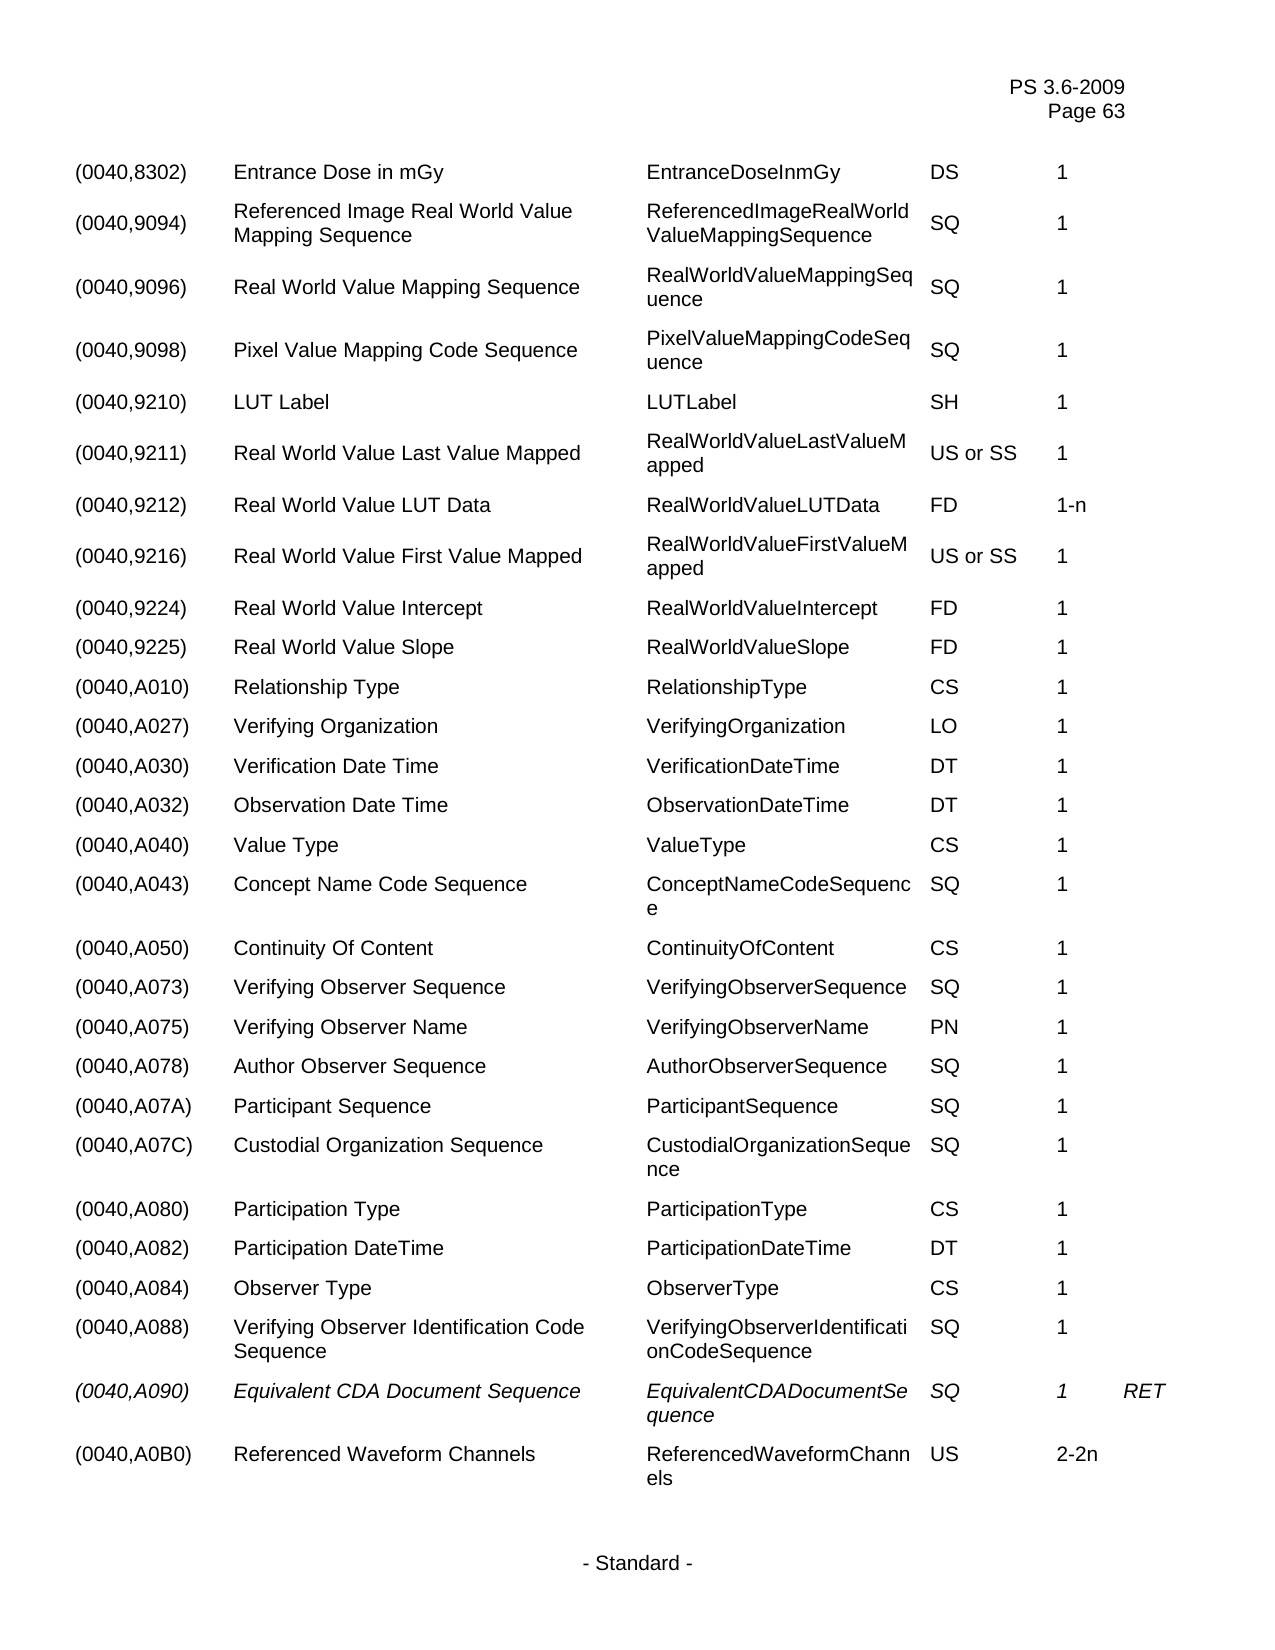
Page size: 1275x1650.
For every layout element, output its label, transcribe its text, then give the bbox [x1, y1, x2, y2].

table_cell Participation DateTime [226, 1226, 639, 1266]
table_cell 1 [1049, 523, 1116, 586]
table_cell [1116, 1305, 1211, 1369]
table_cell 1 [1049, 626, 1116, 665]
table_cell Equivalent CDA Document Sequence [226, 1369, 639, 1432]
table_cell Real World Value Last Value Mapped [226, 420, 639, 483]
table_cell DT [923, 744, 1049, 783]
table_cell (0040,A088) [68, 1305, 226, 1369]
table_cell [1116, 190, 1211, 253]
table_cell [1116, 253, 1211, 317]
table_cell 1 [1049, 253, 1116, 317]
table_cell (0040,A010) [68, 665, 226, 704]
table_cell Entrance Dose in mGy [226, 150, 639, 189]
table_cell SQ [923, 1124, 1049, 1187]
table_cell 1 [1049, 665, 1116, 704]
table_cell (0040,9216) [68, 523, 226, 586]
table_cell (0040,9225) [68, 626, 226, 665]
table_cell [1116, 966, 1211, 1005]
table_cell (0040,9094) [68, 190, 226, 253]
table_cell VerifyingObserverName [639, 1005, 923, 1044]
table_cell 1 [1049, 926, 1116, 966]
table_cell US [923, 1433, 1049, 1496]
table_cell (0040,A0B0) [68, 1433, 226, 1496]
table_cell 1 [1049, 705, 1116, 744]
table_cell CS [923, 823, 1049, 862]
table_cell EquivalentCDADocumentSequence [639, 1369, 923, 1432]
table_cell SH [923, 380, 1049, 419]
table_cell SQ [923, 966, 1049, 1005]
table_cell 2-2n [1049, 1433, 1116, 1496]
table_cell (0040,9224) [68, 586, 226, 626]
table_cell FD [923, 483, 1049, 523]
table_cell VerifyingObserverIdentificationCodeSequence [639, 1305, 923, 1369]
table_cell CS [923, 1187, 1049, 1226]
table_cell (0040,A078) [68, 1045, 226, 1084]
table_cell (0040,A027) [68, 705, 226, 744]
table_cell ParticipationDateTime [639, 1226, 923, 1266]
table_cell SQ [923, 1045, 1049, 1084]
table_cell [1116, 1124, 1211, 1187]
table_cell [1116, 1187, 1211, 1226]
table_cell Concept Name Code Sequence [226, 863, 639, 926]
table_cell Relationship Type [226, 665, 639, 704]
table_cell SQ [923, 1084, 1049, 1123]
table_cell [1116, 1266, 1211, 1305]
table_cell ConceptNameCodeSequence [639, 863, 923, 926]
table_cell VerifyingOrganization [639, 705, 923, 744]
table_cell 1-n [1049, 483, 1116, 523]
table_cell ValueType [639, 823, 923, 862]
table_cell (0040,A07A) [68, 1084, 226, 1123]
table_cell RealWorldValueLUTData [639, 483, 923, 523]
table_cell CS [923, 926, 1049, 966]
table_cell (0040,A030) [68, 744, 226, 783]
table_cell RealWorldValueIntercept [639, 586, 923, 626]
table_cell 1 [1049, 1084, 1116, 1123]
table_cell 1 [1049, 1045, 1116, 1084]
table_cell Author Observer Sequence [226, 1045, 639, 1084]
table_cell [1116, 1226, 1211, 1266]
table_cell (0040,9211) [68, 420, 226, 483]
table_cell (0040,A080) [68, 1187, 226, 1226]
table_cell FD [923, 626, 1049, 665]
table_cell 1 [1049, 190, 1116, 253]
table_cell Real World Value Intercept [226, 586, 639, 626]
table_cell 1 [1049, 420, 1116, 483]
table_cell 1 [1049, 863, 1116, 926]
table_cell 1 [1049, 823, 1116, 862]
table_cell Referenced Waveform Channels [226, 1433, 639, 1496]
table_cell LO [923, 705, 1049, 744]
table_cell [1116, 483, 1211, 523]
table_cell Participation Type [226, 1187, 639, 1226]
table_cell SQ [923, 253, 1049, 317]
table_cell [1116, 705, 1211, 744]
table_cell (0040,A032) [68, 784, 226, 823]
table_cell RealWorldValueSlope [639, 626, 923, 665]
table_cell 1 [1049, 1369, 1116, 1432]
table_cell RelationshipType [639, 665, 923, 704]
table_cell DT [923, 1226, 1049, 1266]
table_cell SQ [923, 317, 1049, 380]
table_cell Verifying Observer Name [226, 1005, 639, 1044]
table_cell ParticipationType [639, 1187, 923, 1226]
table_cell Referenced Image Real World Value Mapping Sequence [226, 190, 639, 253]
table_cell (0040,A075) [68, 1005, 226, 1044]
table_cell [1116, 1433, 1211, 1496]
table_cell 1 [1049, 1005, 1116, 1044]
table_cell DS [923, 150, 1049, 189]
table_cell Real World Value LUT Data [226, 483, 639, 523]
table_cell (0040,9098) [68, 317, 226, 380]
table_cell ObservationDateTime [639, 784, 923, 823]
table_cell (0040,9096) [68, 253, 226, 317]
table_cell CS [923, 1266, 1049, 1305]
table_cell (0040,A07C) [68, 1124, 226, 1187]
table_cell 1 [1049, 1124, 1116, 1187]
table_cell [1116, 523, 1211, 586]
table_cell (0040,A082) [68, 1226, 226, 1266]
table_cell (0040,9212) [68, 483, 226, 523]
table_cell Pixel Value Mapping Code Sequence [226, 317, 639, 380]
table_cell RealWorldValueLastValueMapped [639, 420, 923, 483]
table_cell CS [923, 665, 1049, 704]
table_cell Value Type [226, 823, 639, 862]
table_cell RealWorldValueFirstValueMapped [639, 523, 923, 586]
table_cell 1 [1049, 966, 1116, 1005]
table_cell ObserverType [639, 1266, 923, 1305]
table_cell RealWorldValueMappingSequence [639, 253, 923, 317]
table_cell [1116, 744, 1211, 783]
table_cell [1116, 823, 1211, 862]
table_cell LUT Label [226, 380, 639, 419]
table_cell RET [1116, 1369, 1211, 1432]
table_cell [1116, 586, 1211, 626]
table_cell SQ [923, 863, 1049, 926]
table_cell EntranceDoseInmGy [639, 150, 923, 189]
table_cell ReferencedImageRealWorldValueMappingSequence [639, 190, 923, 253]
table_cell DT [923, 784, 1049, 823]
table_cell [1116, 150, 1211, 189]
table_cell Observation Date Time [226, 784, 639, 823]
table_cell US or SS [923, 523, 1049, 586]
table_cell Verification Date Time [226, 744, 639, 783]
table_cell (0040,9210) [68, 380, 226, 419]
table_cell ParticipantSequence [639, 1084, 923, 1123]
table_cell 1 [1049, 1226, 1116, 1266]
table_cell SQ [923, 1369, 1049, 1432]
table_cell 1 [1049, 1305, 1116, 1369]
table_cell Verifying Organization [226, 705, 639, 744]
table_cell PN [923, 1005, 1049, 1044]
table_cell (0040,A043) [68, 863, 226, 926]
table_cell [1116, 420, 1211, 483]
table_cell ReferencedWaveformChannels [639, 1433, 923, 1496]
table_cell Verifying Observer Identification Code Sequence [226, 1305, 639, 1369]
table_cell (0040,A090) [68, 1369, 226, 1432]
table_cell Observer Type [226, 1266, 639, 1305]
table_cell (0040,A073) [68, 966, 226, 1005]
table_cell 1 [1049, 317, 1116, 380]
table_cell LUTLabel [639, 380, 923, 419]
table_cell 1 [1049, 744, 1116, 783]
table_cell Verifying Observer Sequence [226, 966, 639, 1005]
table_cell (0040,A084) [68, 1266, 226, 1305]
table_cell VerificationDateTime [639, 744, 923, 783]
table_cell PixelValueMappingCodeSequence [639, 317, 923, 380]
table_cell Continuity Of Content [226, 926, 639, 966]
table_cell Custodial Organization Sequence [226, 1124, 639, 1187]
table_cell [1116, 665, 1211, 704]
table_cell Real World Value First Value Mapped [226, 523, 639, 586]
table_cell [1116, 626, 1211, 665]
table_cell VerifyingObserverSequence [639, 966, 923, 1005]
table_cell (0040,A050) [68, 926, 226, 966]
table_cell SQ [923, 1305, 1049, 1369]
table_cell [1116, 784, 1211, 823]
table_cell US or SS [923, 420, 1049, 483]
table_cell [1116, 1045, 1211, 1084]
table_cell 1 [1049, 1187, 1116, 1226]
table_cell [1116, 380, 1211, 419]
table_cell AuthorObserverSequence [639, 1045, 923, 1084]
table_cell Real World Value Slope [226, 626, 639, 665]
table_cell ContinuityOfContent [639, 926, 923, 966]
table_cell (0040,8302) [68, 150, 226, 189]
table_cell (0040,A040) [68, 823, 226, 862]
table_cell [1116, 863, 1211, 926]
table_cell [1116, 1005, 1211, 1044]
table_cell 1 [1049, 380, 1116, 419]
table_cell SQ [923, 190, 1049, 253]
table_cell [1116, 1084, 1211, 1123]
table_cell FD [923, 586, 1049, 626]
table_cell [1116, 926, 1211, 966]
table_cell 1 [1049, 586, 1116, 626]
table_cell 1 [1049, 1266, 1116, 1305]
table_cell Participant Sequence [226, 1084, 639, 1123]
table_cell 1 [1049, 784, 1116, 823]
table_cell CustodialOrganizationSequence [639, 1124, 923, 1187]
table_cell 1 [1049, 150, 1116, 189]
table_cell Real World Value Mapping Sequence [226, 253, 639, 317]
table_cell [1116, 317, 1211, 380]
